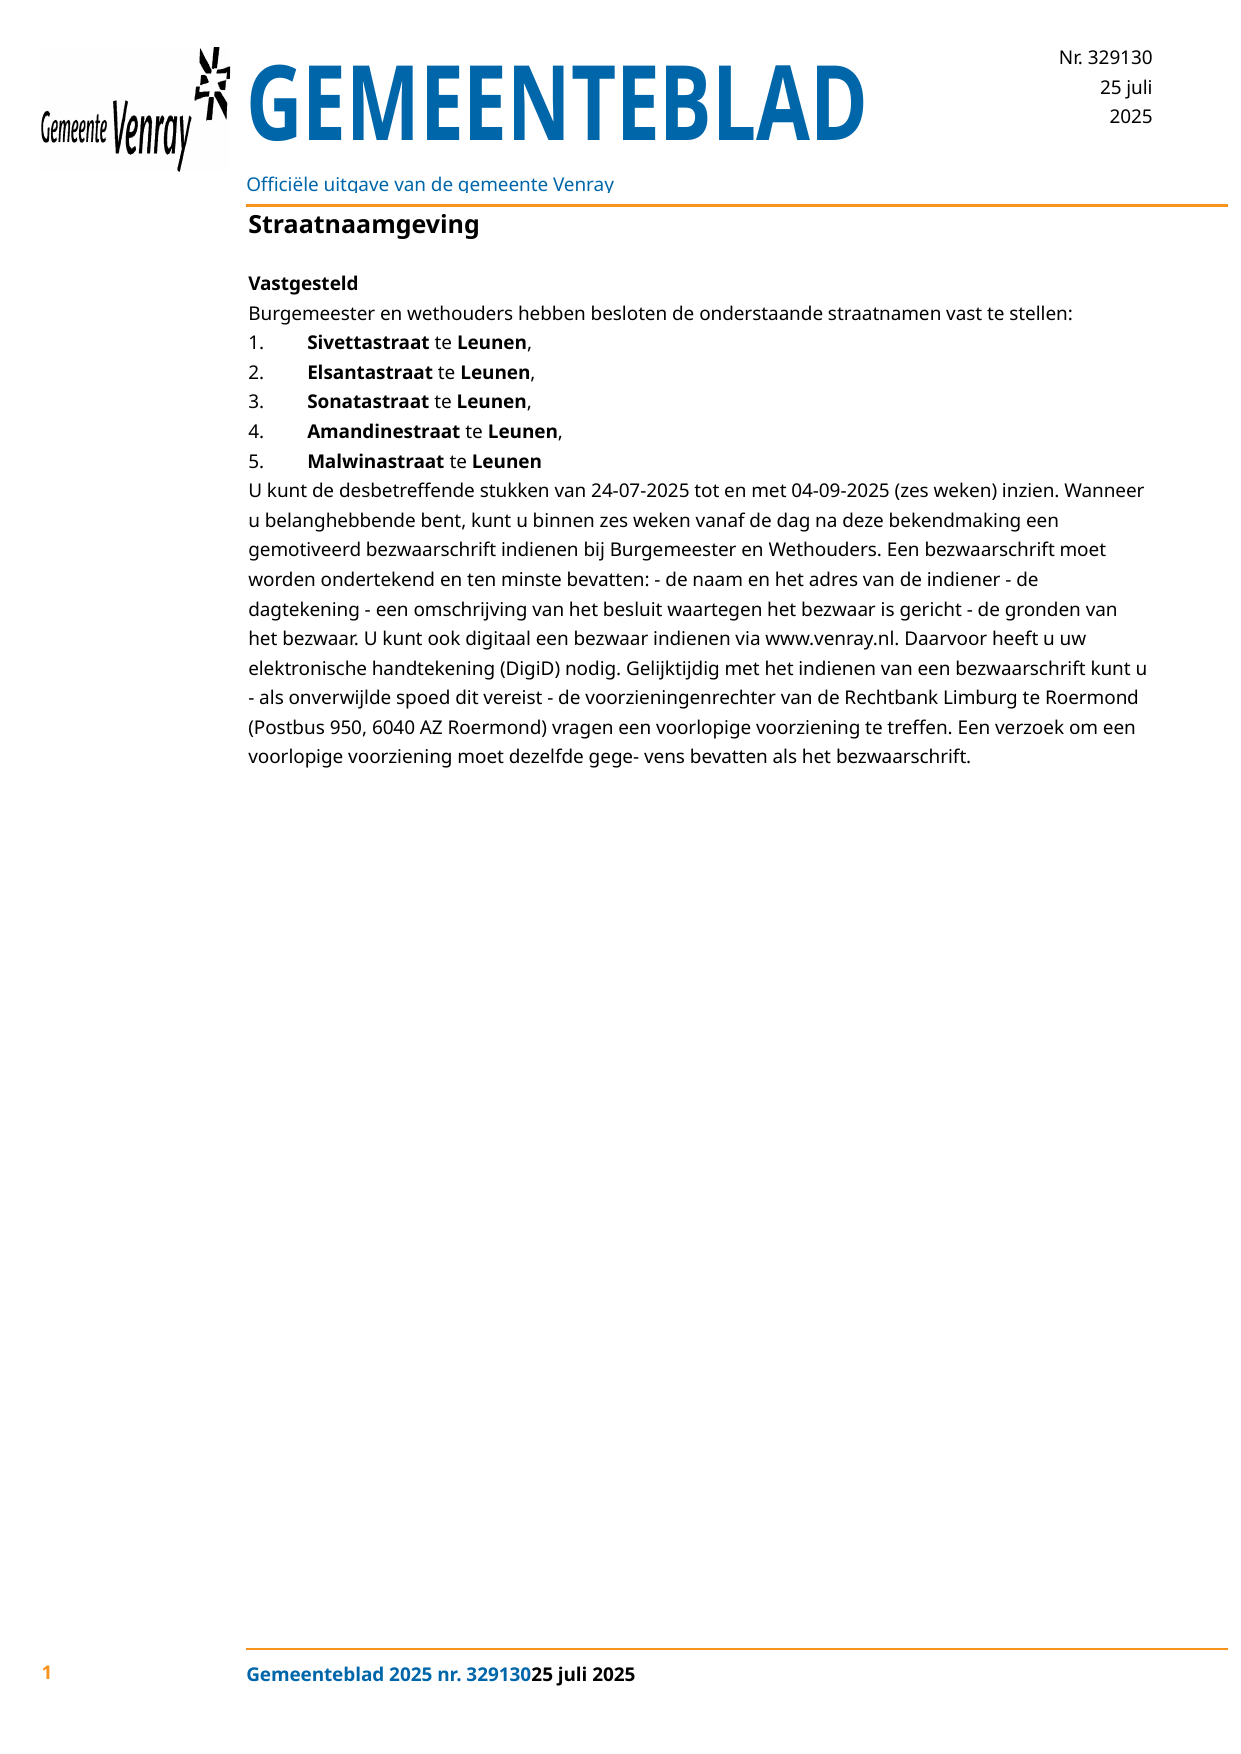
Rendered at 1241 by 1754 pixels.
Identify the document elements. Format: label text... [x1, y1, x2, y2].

picture [41, 47, 231, 172]
list Malwinastraat te Leunen [248, 448, 1152, 473]
text U kunt de desbetreffende stukken van 24-07-2025 tot en met 04-09-2025 (zes weken) inzien. Wanneer u belanghebbende bent, kunt u binnen zes weken vanaf de dag na deze bekendmaking een gemotiveerd bezwaarschrift indienen bij Burgemeester en Wethouders. Een bezwaarschrift moet worden ondertekend en ten minste bevatten: - de naam en het adres van de indiener - de dagtekening - een omschrijving van het besluit waartegen het bezwaar is gericht - de gronden van het bezwaar. U kunt ook digitaal een bezwaar indienen via www.venray.nl. Daarvoor heeft u uw elektronische handtekening (DigiD) nodig. Gelijktijdig met het indienen van een bezwaarschrift kunt u - als onverwijlde spoed dit vereist - de voorzieningenrechter van de Rechtbank Limburg te Roermond (Postbus 950, 6040 AZ Roermond) vragen een voorlopige voorziening te treffen. Een verzoek om een voorlopige voorziening moet dezelfde gege- vens bevatten als het bezwaarschrift. [248, 477, 1152, 769]
list Sivettastraat te Leunen, [248, 329, 1152, 355]
list Amandinestraat te Leunen, [248, 418, 1152, 444]
text Straatnaamgeving [248, 207, 1152, 241]
text Burgemeester en wethouders hebben besloten de onderstaande straatnamen vast te stellen: [248, 300, 1152, 326]
text Vastgesteld [248, 270, 1152, 296]
list Elsantastraat te Leunen, [248, 359, 1152, 385]
list Sonatastraat te Leunen, [248, 389, 1152, 414]
